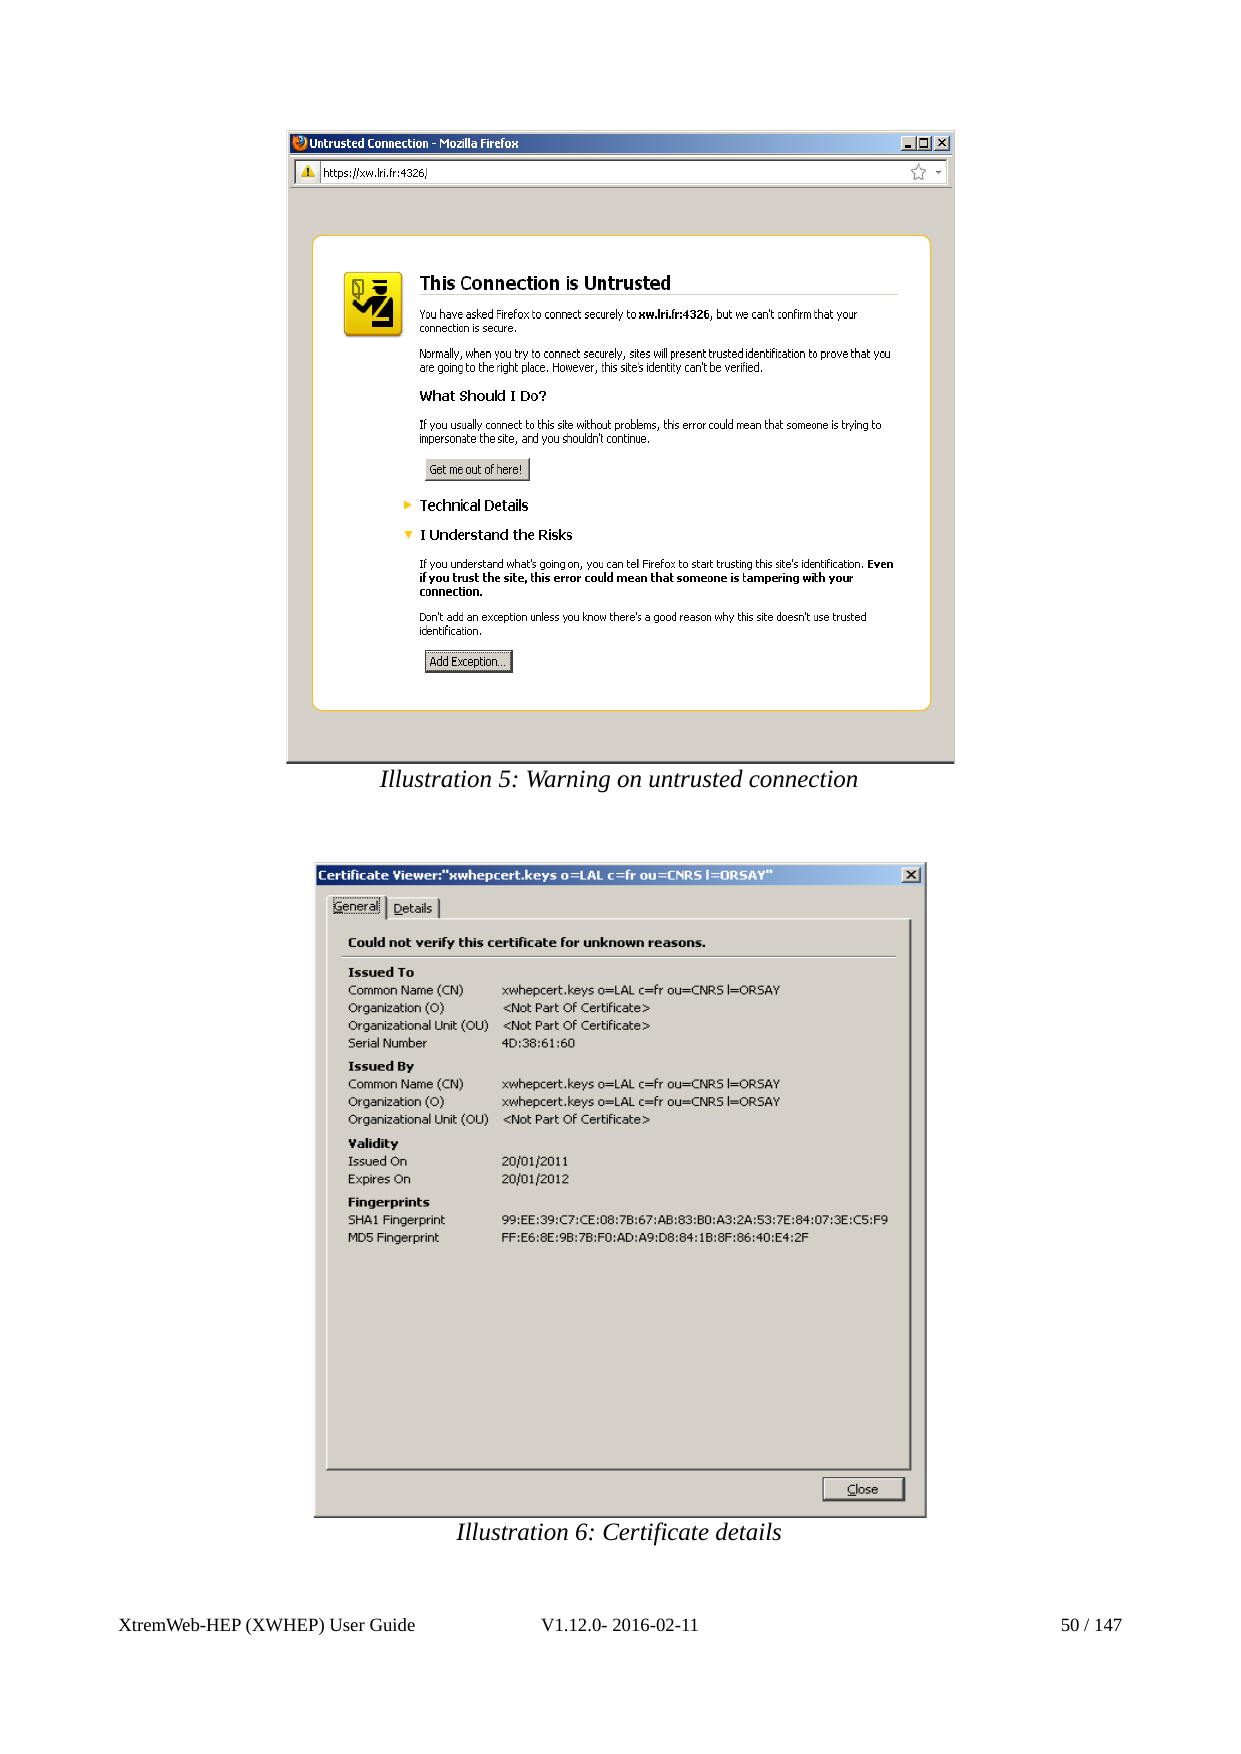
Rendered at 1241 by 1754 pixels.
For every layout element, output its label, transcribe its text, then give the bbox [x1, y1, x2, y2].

text Illustration 6: Certificate details [314, 1518, 927, 1546]
picture [313, 862, 927, 1518]
text Illustration 5: Warning on untrusted connection [286, 764, 954, 792]
picture [286, 130, 955, 764]
